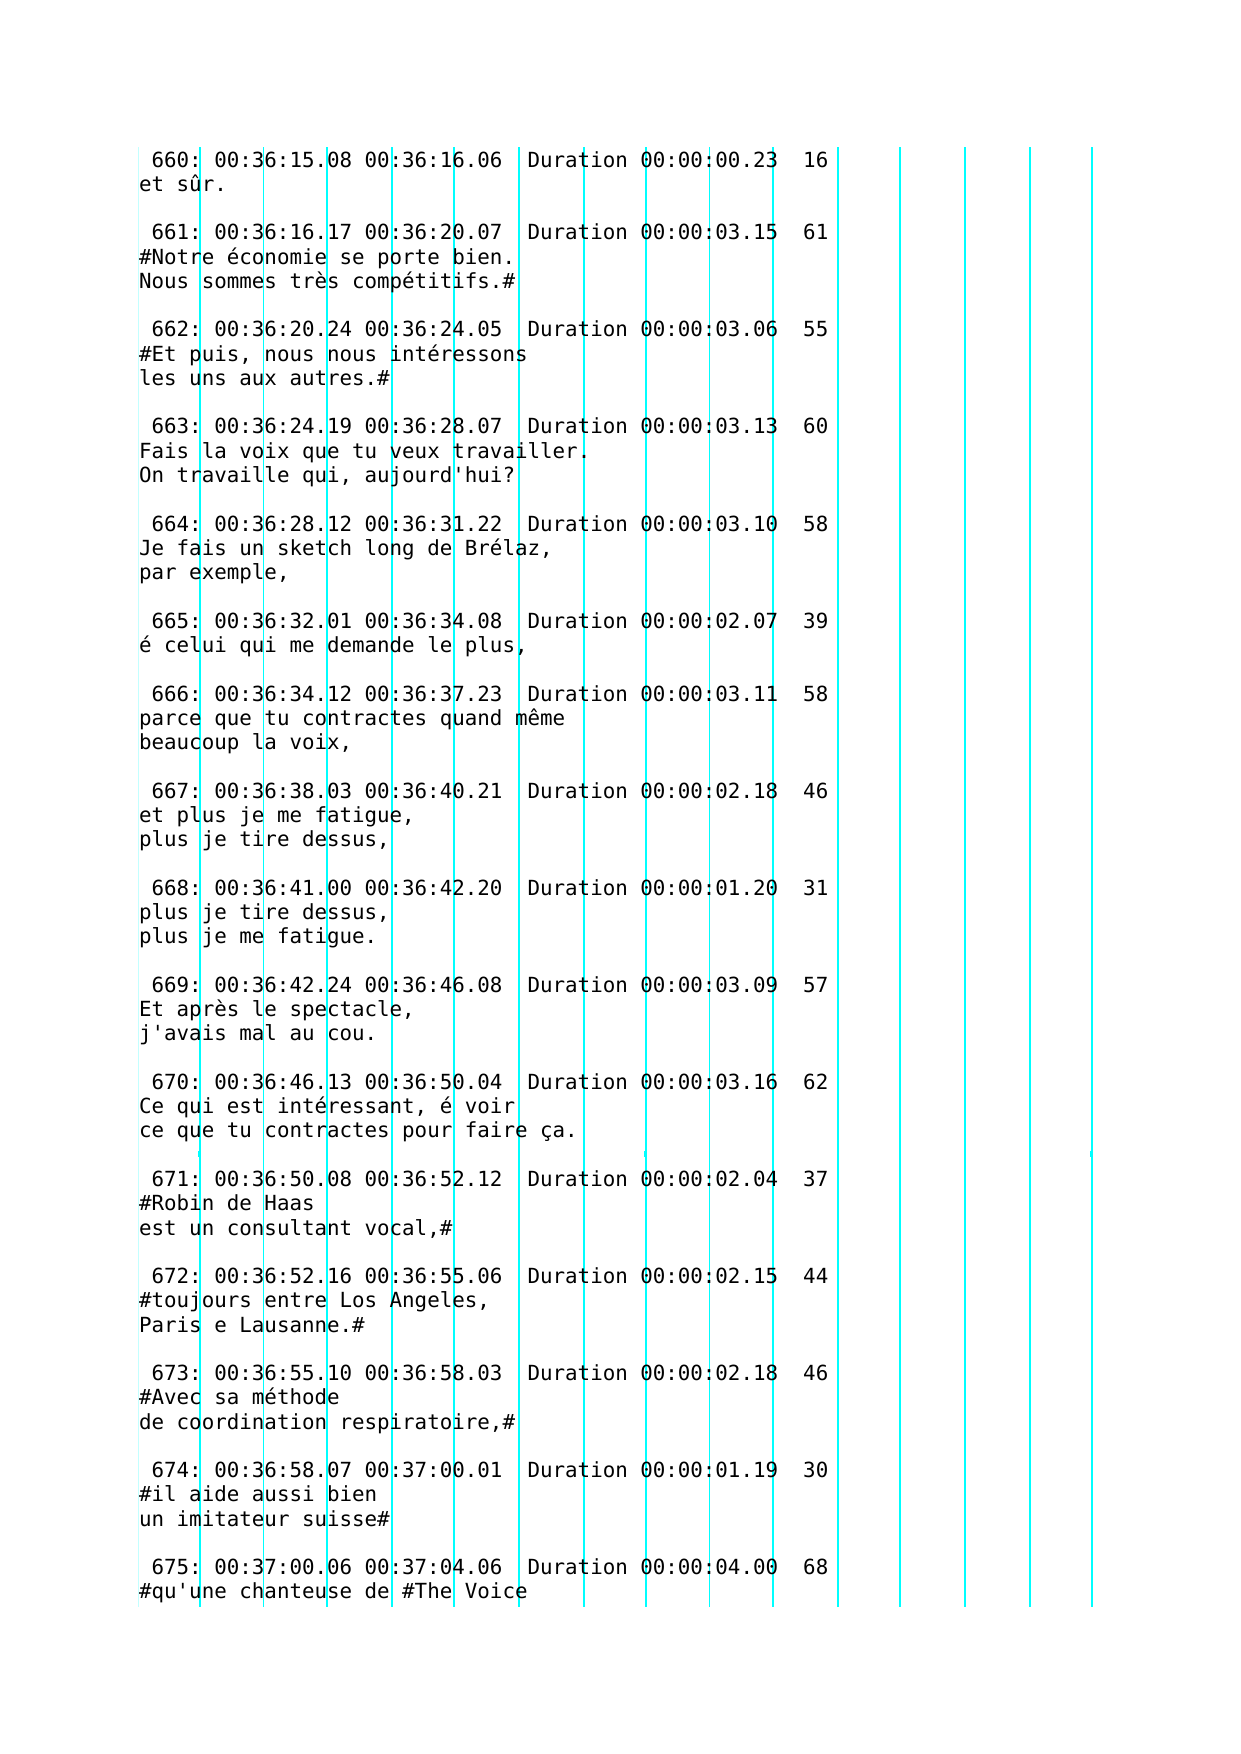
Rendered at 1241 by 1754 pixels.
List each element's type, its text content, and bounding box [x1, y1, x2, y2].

text et sûr. [139, 172, 1101, 196]
text 662: 00:36:20.24 00:36:24.05 Duration 00:00:03.06 55 [139, 317, 1101, 342]
text 671: 00:36:50.08 00:36:52.12 Duration 00:00:02.04 37 [139, 1167, 1101, 1191]
text Fais la voix que tu veux travailler. [139, 439, 1101, 463]
text plus je tire dessus, [139, 827, 1101, 851]
text 670: 00:36:46.13 00:36:50.04 Duration 00:00:03.16 62 [139, 1070, 1101, 1094]
text Paris e Lausanne.# [139, 1313, 1101, 1337]
text un imitateur suisse# [139, 1507, 1101, 1531]
text 661: 00:36:16.17 00:36:20.07 Duration 00:00:03.15 61 [139, 220, 1101, 245]
text ce que tu contractes pour faire ça. [139, 1118, 1101, 1143]
text 668: 00:36:41.00 00:36:42.20 Duration 00:00:01.20 31 [139, 876, 1101, 900]
text plus je tire dessus, [139, 900, 1101, 924]
text les uns aux autres.# [139, 366, 1101, 390]
text 674: 00:36:58.07 00:37:00.01 Duration 00:00:01.19 30 [139, 1458, 1101, 1482]
text 673: 00:36:55.10 00:36:58.03 Duration 00:00:02.18 46 [139, 1361, 1101, 1385]
text #Avec sa méthode [139, 1385, 1101, 1410]
text 665: 00:36:32.01 00:36:34.08 Duration 00:00:02.07 39 [139, 609, 1101, 633]
text #il aide aussi bien [139, 1482, 1101, 1507]
text 675: 00:37:00.06 00:37:04.06 Duration 00:00:04.00 68 [139, 1555, 1101, 1579]
text est un consultant vocal,# [139, 1216, 1101, 1240]
text parce que tu contractes quand même [139, 706, 1101, 730]
text é celui qui me demande le plus, [139, 633, 1101, 657]
text j'avais mal au cou. [139, 1021, 1101, 1046]
text 660: 00:36:15.08 00:36:16.06 Duration 00:00:00.23 16 [139, 148, 1101, 172]
text 663: 00:36:24.19 00:36:28.07 Duration 00:00:03.13 60 [139, 414, 1101, 439]
text On travaille qui, aujourd'hui? [139, 463, 1101, 487]
text plus je me fatigue. [139, 924, 1101, 948]
text 672: 00:36:52.16 00:36:55.06 Duration 00:00:02.15 44 [139, 1264, 1101, 1288]
text Ce qui est intéressant, é voir [139, 1094, 1101, 1118]
text 667: 00:36:38.03 00:36:40.21 Duration 00:00:02.18 46 [139, 779, 1101, 803]
text Nous sommes très compétitifs.# [139, 269, 1101, 293]
text par exemple, [139, 560, 1101, 584]
text 669: 00:36:42.24 00:36:46.08 Duration 00:00:03.09 57 [139, 973, 1101, 997]
text #Notre économie se porte bien. [139, 245, 1101, 269]
text beaucoup la voix, [139, 730, 1101, 754]
text #toujours entre Los Angeles, [139, 1288, 1101, 1313]
text 666: 00:36:34.12 00:36:37.23 Duration 00:00:03.11 58 [139, 682, 1101, 706]
text #qu'une chanteuse de #The Voice [139, 1579, 1101, 1604]
text #Et puis, nous nous intéressons [139, 342, 1101, 366]
text et plus je me fatigue, [139, 803, 1101, 827]
text Je fais un sketch long de Brélaz, [139, 536, 1101, 560]
picture [138, 147, 1102, 1607]
text de coordination respiratoire,# [139, 1410, 1101, 1434]
text #Robin de Haas [139, 1191, 1101, 1216]
text Et après le spectacle, [139, 997, 1101, 1021]
text 664: 00:36:28.12 00:36:31.22 Duration 00:00:03.10 58 [139, 512, 1101, 536]
